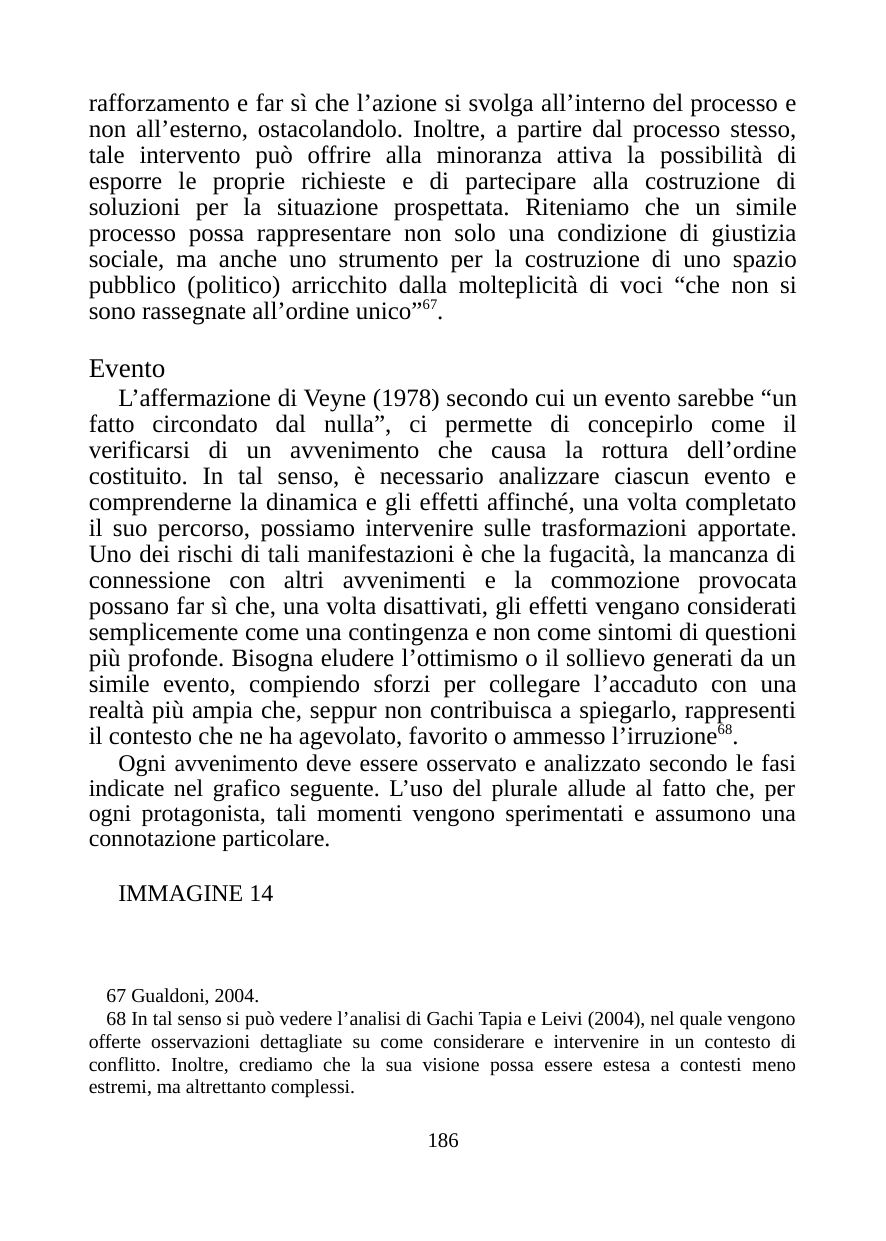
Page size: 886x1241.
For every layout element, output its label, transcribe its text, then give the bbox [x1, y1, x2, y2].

text IMMAGINE 14 [88, 879, 797, 907]
text rafforzamento e far sì che l’azione si svolga all’interno del processo e non all’esterno, ostacolandolo. Inoltre, a partire dal processo stesso, tale intervento può offrire alla minoranza attiva la possibilità di esporre le proprie richieste e di partecipare alla costruzione di soluzioni per la situazione prospettata. Riteniamo che un simile processo possa rappresentare non solo una condizione di giustizia sociale, ma anche uno strumento per la costruzione di uno spazio pubblico (politico) arricchito dalla molteplicità di voci “che non si sono rassegnate all’ordine unico”. [88, 88, 797, 325]
text Ogni avvenimento deve essere osservato e analizzato secondo le fasi indicate nel grafico seguente. L’uso del plurale allude al fatto che, per ogni protagonista, tali momenti vengono sperimentati e assumono una connotazione particolare. [88, 749, 797, 852]
text L’affermazione di Veyne (1978) secondo cui un evento sarebbe “un fatto circondato dal nulla”, ci permette di concepirlo come il verificarsi di un avvenimento che causa la rottura dell’ordine costituito. In tal senso, è necessario analizzare ciascun evento e comprenderne la dinamica e gli effetti affinché, una volta completato il suo percorso, possiamo intervenire sulle trasformazioni apportate. Uno dei rischi di tali manifestazioni è che la fugacità, la mancanza di connessione con altri avvenimenti e la commozione provocata possano far sì che, una volta disattivati, gli effetti vengano considerati semplicemente come una contingenza e non come sintomi di questioni più profonde. Bisogna eludere l’ottimismo o il sollievo generati da un simile evento, compiendo sforzi per collegare l’accaduto con una realtà più ampia che, seppur non contribuisca a spiegarlo, rappresenti il contesto che ne ha agevolato, favorito o ammesso l’irruzione. [88, 383, 797, 749]
subtitle Evento [88, 352, 797, 383]
text In tal senso si può vedere l’analisi di Gachi Tapia e Leivi (2004), nel quale vengono offerte osservazioni dettagliate su come considerare e intervenire in un contesto di conflitto. Inoltre, crediamo che la sua visione possa essere estesa a contesti meno estremi, ma altrettanto complessi. [88, 1007, 797, 1098]
text Gualdoni, 2004. [88, 984, 797, 1007]
